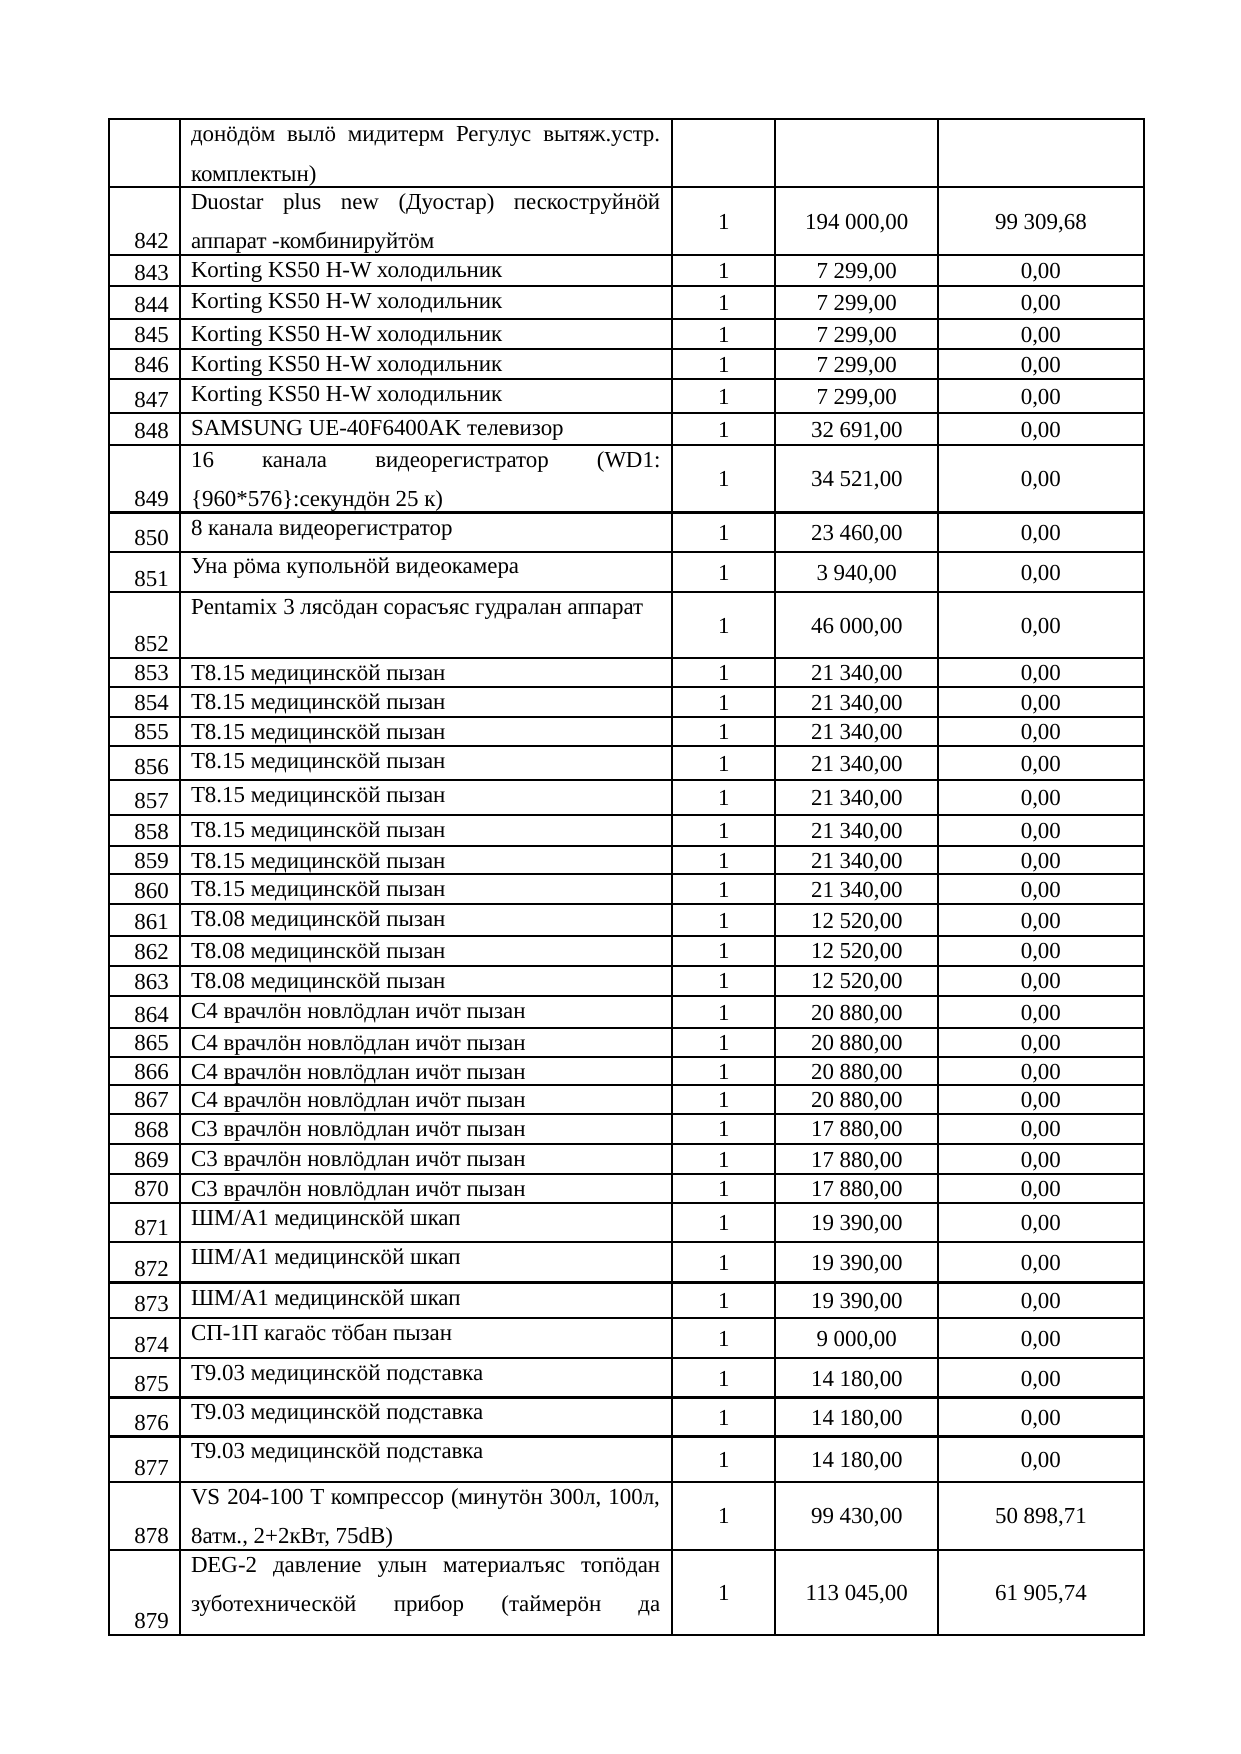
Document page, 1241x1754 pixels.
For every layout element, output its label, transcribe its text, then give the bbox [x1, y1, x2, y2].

table_cell 1 [673, 1243, 774, 1281]
table_cell 861 [110, 905, 179, 934]
table_cell 3 940,00 [776, 553, 937, 591]
table_cell 875 [110, 1359, 179, 1396]
table_cell Т8.15 медицинскӧй пызан [181, 688, 671, 716]
table_cell 851 [110, 553, 179, 591]
table_cell 1 [673, 350, 774, 378]
table_cell донӧдӧм вылӧ мидитерм Регулус вытяж.устр. комплектын) [181, 120, 671, 186]
table_cell 1 [673, 688, 774, 716]
table_cell 16 канала видеорегистратор (WD1:{960*576}:секундӧн 25 к) [181, 446, 671, 511]
table_cell Т8.15 медицинскӧй пызан [181, 816, 671, 845]
table_cell СП-1П кагаӧс тӧбан пызан [181, 1319, 671, 1357]
table_cell 1 [673, 997, 774, 1027]
table_cell 842 [110, 188, 179, 254]
table_cell 1 [673, 816, 774, 845]
table_cell 850 [110, 514, 179, 551]
table_cell 14 180,00 [776, 1359, 937, 1396]
table_cell Т8.15 медицинскӧй пызан [181, 747, 671, 779]
table_cell 1 [673, 1145, 774, 1173]
table_cell 194 000,00 [776, 188, 937, 254]
table_cell 17 880,00 [776, 1115, 937, 1143]
table_cell 21 340,00 [776, 816, 937, 845]
table_cell 12 520,00 [776, 967, 937, 995]
table_cell 21 340,00 [776, 847, 937, 873]
table_cell 0,00 [939, 320, 1143, 348]
table_cell 14 180,00 [776, 1438, 937, 1481]
table_cell 20 880,00 [776, 1029, 937, 1056]
table_cell 847 [110, 380, 179, 412]
table_cell 12 520,00 [776, 937, 937, 965]
table_cell 19 390,00 [776, 1204, 937, 1241]
table_cell 8 канала видеорегистратор [181, 514, 671, 551]
table_cell 1 [673, 188, 774, 254]
table_cell 844 [110, 287, 179, 318]
table_cell 845 [110, 320, 179, 348]
table_cell 0,00 [939, 380, 1143, 412]
table_cell 0,00 [939, 905, 1143, 934]
table_cell Korting KS50 H-W холодильник [181, 320, 671, 348]
table_cell 874 [110, 1319, 179, 1357]
table_cell 1 [673, 1284, 774, 1317]
table_cell 866 [110, 1058, 179, 1084]
table_cell 871 [110, 1204, 179, 1241]
table_cell 868 [110, 1115, 179, 1143]
table_cell 865 [110, 1029, 179, 1056]
table_cell DEG-2 давление улын материалъяс топӧдан зуботехническӧй прибор (таймерӧн да [181, 1551, 671, 1634]
table_cell 50 898,71 [939, 1483, 1143, 1549]
table_cell 857 [110, 781, 179, 813]
table_cell 0,00 [939, 875, 1143, 903]
table_cell 1 [673, 287, 774, 318]
table_cell С4 врачлӧн новлӧдлан ичӧт пызан [181, 1086, 671, 1113]
table_cell 853 [110, 659, 179, 686]
table_cell 7 299,00 [776, 320, 937, 348]
table_cell 61 905,74 [939, 1551, 1143, 1634]
table_cell [673, 120, 774, 186]
table_cell 1 [673, 659, 774, 686]
table_cell 7 299,00 [776, 287, 937, 318]
table_cell 1 [673, 747, 774, 779]
table_cell 21 340,00 [776, 688, 937, 716]
table_cell 0,00 [939, 997, 1143, 1027]
table_cell Т8.08 медицинскӧй пызан [181, 967, 671, 995]
table_cell 19 390,00 [776, 1243, 937, 1281]
table_cell 21 340,00 [776, 875, 937, 903]
table_cell 1 [673, 1175, 774, 1202]
table_cell Duostar plus new (Дуостар) пескоструйнӧй аппарат -комбинируйтӧм [181, 188, 671, 254]
table_cell 870 [110, 1175, 179, 1202]
table_cell [110, 120, 179, 186]
table_cell 856 [110, 747, 179, 779]
table_cell 0,00 [939, 718, 1143, 745]
table_cell [939, 120, 1143, 186]
table_cell SAMSUNG UE-40F6400AK телевизор [181, 414, 671, 443]
table_cell 1 [673, 718, 774, 745]
table_cell 1 [673, 256, 774, 285]
table_cell 1 [673, 593, 774, 657]
table_cell 0,00 [939, 816, 1143, 845]
table_cell ШМ/А1 медицинскӧй шкап [181, 1284, 671, 1317]
table_cell 0,00 [939, 1359, 1143, 1396]
table_cell 17 880,00 [776, 1145, 937, 1173]
table_cell 12 520,00 [776, 905, 937, 934]
table_cell 1 [673, 1359, 774, 1396]
table_cell 7 299,00 [776, 350, 937, 378]
table_cell 7 299,00 [776, 256, 937, 285]
table_cell С3 врачлӧн новлӧдлан ичӧт пызан [181, 1115, 671, 1143]
table_cell 21 340,00 [776, 781, 937, 813]
table_cell 0,00 [939, 747, 1143, 779]
table_cell 852 [110, 593, 179, 657]
table_cell 1 [673, 937, 774, 965]
table_cell 0,00 [939, 514, 1143, 551]
table_cell Korting KS50 H-W холодильник [181, 256, 671, 285]
table_cell 1 [673, 446, 774, 511]
table_cell 46 000,00 [776, 593, 937, 657]
table_cell С4 врачлӧн новлӧдлан ичӧт пызан [181, 1029, 671, 1056]
table_cell 0,00 [939, 1399, 1143, 1435]
table_cell 21 340,00 [776, 718, 937, 745]
table_cell Т8.15 медицинскӧй пызан [181, 781, 671, 813]
table_cell 1 [673, 875, 774, 903]
table_cell 1 [673, 414, 774, 443]
table_cell 1 [673, 847, 774, 873]
table_cell 0,00 [939, 1319, 1143, 1357]
table_cell [776, 120, 937, 186]
table_cell 858 [110, 816, 179, 845]
table_cell Т8.08 медицинскӧй пызан [181, 937, 671, 965]
table_cell 34 521,00 [776, 446, 937, 511]
table_cell 848 [110, 414, 179, 443]
table_cell 1 [673, 1483, 774, 1549]
table_cell 23 460,00 [776, 514, 937, 551]
table_cell 9 000,00 [776, 1319, 937, 1357]
table_cell 0,00 [939, 688, 1143, 716]
table_cell Т8.15 медицинскӧй пызан [181, 659, 671, 686]
table_cell ШМ/А1 медицинскӧй шкап [181, 1204, 671, 1241]
table_cell 1 [673, 320, 774, 348]
table_cell Т8.15 медицинскӧй пызан [181, 847, 671, 873]
table_cell 14 180,00 [776, 1399, 937, 1435]
table_cell Уна рӧма купольнӧй видеокамера [181, 553, 671, 591]
table_cell 32 691,00 [776, 414, 937, 443]
table_cell 863 [110, 967, 179, 995]
table_cell Т8.15 медицинскӧй пызан [181, 718, 671, 745]
table_cell 0,00 [939, 287, 1143, 318]
table_cell 872 [110, 1243, 179, 1281]
table_cell 879 [110, 1551, 179, 1634]
table_cell 1 [673, 1204, 774, 1241]
table_cell 20 880,00 [776, 1086, 937, 1113]
table_cell 0,00 [939, 1086, 1143, 1113]
table_cell 0,00 [939, 1058, 1143, 1084]
table_cell 843 [110, 256, 179, 285]
table_cell 864 [110, 997, 179, 1027]
table_cell 0,00 [939, 1284, 1143, 1317]
table_cell Т9.03 медицинскӧй подставка [181, 1359, 671, 1396]
table_cell 878 [110, 1483, 179, 1549]
table_cell 859 [110, 847, 179, 873]
table_cell 0,00 [939, 1438, 1143, 1481]
table_cell 1 [673, 781, 774, 813]
table_cell 99 430,00 [776, 1483, 937, 1549]
table_cell 1 [673, 1086, 774, 1113]
table_cell 869 [110, 1145, 179, 1173]
table_cell Т8.15 медицинскӧй пызан [181, 875, 671, 903]
table_cell 0,00 [939, 937, 1143, 965]
table_cell 1 [673, 1058, 774, 1084]
table_cell 1 [673, 380, 774, 412]
table_cell 0,00 [939, 414, 1143, 443]
table_cell VS 204-100 T компрессор (минутӧн 300л, 100л, 8атм., 2+2кВт, 75dB) [181, 1483, 671, 1549]
table_cell 0,00 [939, 1115, 1143, 1143]
table_cell 1 [673, 1399, 774, 1435]
table_cell 854 [110, 688, 179, 716]
table_cell С4 врачлӧн новлӧдлан ичӧт пызан [181, 997, 671, 1027]
table_cell 0,00 [939, 593, 1143, 657]
table_cell 0,00 [939, 256, 1143, 285]
table_cell 99 309,68 [939, 188, 1143, 254]
table_cell 0,00 [939, 1204, 1143, 1241]
table_cell 876 [110, 1399, 179, 1435]
table_cell 846 [110, 350, 179, 378]
table_cell Korting KS50 H-W холодильник [181, 350, 671, 378]
table_cell 860 [110, 875, 179, 903]
table_cell 862 [110, 937, 179, 965]
table_cell 1 [673, 967, 774, 995]
table_cell Т9.03 медицинскӧй подставка [181, 1438, 671, 1481]
table_cell 20 880,00 [776, 997, 937, 1027]
table_cell 17 880,00 [776, 1175, 937, 1202]
table_cell С3 врачлӧн новлӧдлан ичӧт пызан [181, 1145, 671, 1173]
table_cell 19 390,00 [776, 1284, 937, 1317]
table_cell 0,00 [939, 1145, 1143, 1173]
table_cell 873 [110, 1284, 179, 1317]
table_cell 849 [110, 446, 179, 511]
table_cell 20 880,00 [776, 1058, 937, 1084]
table_cell 867 [110, 1086, 179, 1113]
table_cell Korting KS50 H-W холодильник [181, 287, 671, 318]
table_cell 1 [673, 1115, 774, 1143]
table_cell 0,00 [939, 1243, 1143, 1281]
table_cell 1 [673, 905, 774, 934]
table_cell 0,00 [939, 847, 1143, 873]
table_cell 0,00 [939, 350, 1143, 378]
table_cell 1 [673, 514, 774, 551]
table_cell 1 [673, 1551, 774, 1634]
table_cell 0,00 [939, 967, 1143, 995]
table_cell 1 [673, 1319, 774, 1357]
table_cell 0,00 [939, 1029, 1143, 1056]
table_cell ШМ/А1 медицинскӧй шкап [181, 1243, 671, 1281]
table_cell Pentamix 3 лясӧдан сорасъяс гудралан аппарат [181, 593, 671, 657]
table_cell 877 [110, 1438, 179, 1481]
table_cell Т9.03 медицинскӧй подставка [181, 1399, 671, 1435]
table_cell 1 [673, 1438, 774, 1481]
table_cell 0,00 [939, 659, 1143, 686]
table_cell Korting KS50 H-W холодильник [181, 380, 671, 412]
table_cell С3 врачлӧн новлӧдлан ичӧт пызан [181, 1175, 671, 1202]
table_cell 21 340,00 [776, 659, 937, 686]
table_cell 7 299,00 [776, 380, 937, 412]
table_cell 855 [110, 718, 179, 745]
table_cell 1 [673, 1029, 774, 1056]
table_cell 0,00 [939, 1175, 1143, 1202]
table_cell 0,00 [939, 553, 1143, 591]
table_cell 1 [673, 553, 774, 591]
table_cell 0,00 [939, 781, 1143, 813]
table_cell Т8.08 медицинскӧй пызан [181, 905, 671, 934]
table_cell 21 340,00 [776, 747, 937, 779]
table_cell С4 врачлӧн новлӧдлан ичӧт пызан [181, 1058, 671, 1084]
table_cell 113 045,00 [776, 1551, 937, 1634]
table_cell 0,00 [939, 446, 1143, 511]
